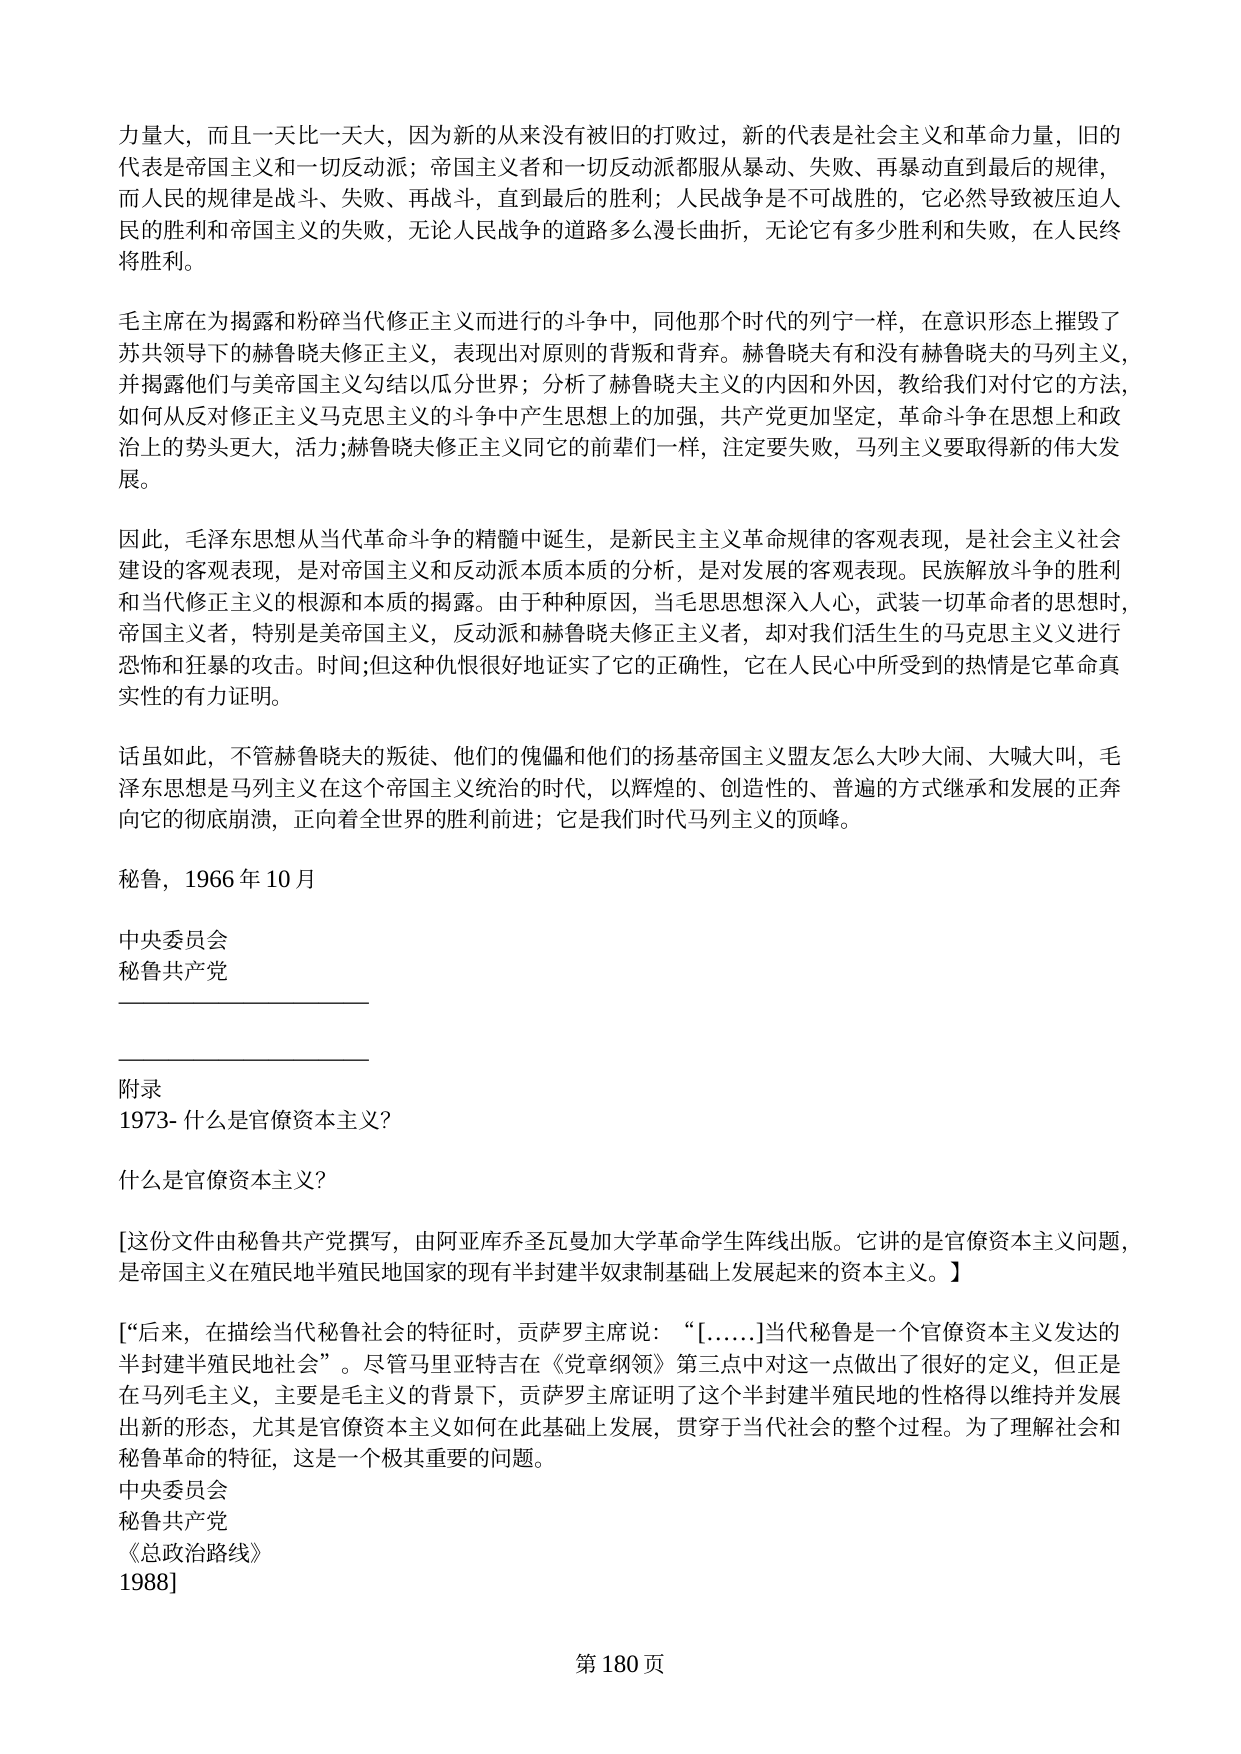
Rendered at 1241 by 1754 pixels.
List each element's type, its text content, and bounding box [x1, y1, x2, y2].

text 力量大，而且一天比一天大，因为新的从来没有被旧的打败过，新的代表是社会主义和革命力量，旧的代表是帝国主义和一切反动派；帝国主义者和一切反动派都服从暴动、失败、再暴动直到最后的规律，而人民的规律是战斗、失败、再战斗，直到最后的胜利；人民战争是不可战胜的，它必然导致被压迫人民的胜利和帝国主义的失败，无论人民战争的道路多么漫长曲折，无论它有多少胜利和失败，在人民终将胜利。 [118, 118, 1122, 276]
text 1988] [118, 1567, 1122, 1596]
text 毛主席在为揭露和粉碎当代修正主义而进行的斗争中，同他那个时代的列宁一样，在意识形态上摧毁了苏共领导下的赫鲁晓夫修正主义，表现出对原则的背叛和背弃。赫鲁晓夫有和没有赫鲁晓夫的马列主义，并揭露他们与美帝国主义勾结以瓜分世界；分析了赫鲁晓夫主义的内因和外因，教给我们对付它的方法，如何从反对修正主义马克思主义的斗争中产生思想上的加强，共产党更加坚定，革命斗争在思想上和政治上的势头更大，活力;赫鲁晓夫修正主义同它的前辈们一样，注定要失败，马列主义要取得新的伟大发展。 [118, 304, 1122, 493]
text 《总政治路线》 [118, 1536, 1122, 1567]
text 1973- 什么是官僚资本主义？ [118, 1103, 1122, 1135]
text 秘鲁共产党 [118, 1504, 1122, 1536]
text 什么是官僚资本主义？ [118, 1164, 1122, 1195]
text 因此，毛泽东思想从当代革命斗争的精髓中诞生，是新民主主义革命规律的客观表现，是社会主义社会建设的客观表现，是对帝国主义和反动派本质本质的分析，是对发展的客观表现。民族解放斗争的胜利和当代修正主义的根源和本质的揭露。由于种种原因，当毛思思想深入人心，武装一切革命者的思想时，帝国主义者，特别是美帝国主义，反动派和赫鲁晓夫修正主义者，却对我们活生生的马克思主义义进行恐怖和狂暴的攻击。时间;但这种仇恨很好地证实了它的正确性，它在人民心中所受到的热情是它革命真实性的有力证明。 [118, 522, 1122, 711]
text —————————— [118, 986, 1122, 1014]
text —————————— [118, 1043, 1122, 1072]
text 附录 [118, 1072, 1122, 1103]
text [这份文件由秘鲁共产党撰写，由阿亚库乔圣瓦曼加大学革命学生阵线出版。它讲的是官僚资本主义问题，是帝国主义在殖民地半殖民地国家的现有半封建半奴隶制基础上发展起来的资本主义。】 [118, 1224, 1122, 1287]
text 话虽如此，不管赫鲁晓夫的叛徒、他们的傀儡和他们的扬基帝国主义盟友怎么大吵大闹、大喊大叫，毛泽东思想是马列主义在这个帝国主义统治的时代，以辉煌的、创造性的、普遍的方式继承和发展的正奔向它的彻底崩溃，正向着全世界的胜利前进；它是我们时代马列主义的顶峰。 [118, 739, 1122, 834]
text 中央委员会 [118, 923, 1122, 954]
text 秘鲁共产党 [118, 954, 1122, 986]
text [“后来，在描绘当代秘鲁社会的特征时，贡萨罗主席说：“[……]当代秘鲁是一个官僚资本主义发达的半封建半殖民地社会”。尽管马里亚特吉在《党章纲领》第三点中对这一点做出了很好的定义，但正是在马列毛主义，主要是毛主义的背景下，贡萨罗主席证明了这个半封建半殖民地的性格得以维持并发展出新的形态，尤其是官僚资本主义如何在此基础上发展，贯穿于当代社会的整个过程。为了理解社会和秘鲁革命的特征，这是一个极其重要的问题。 [118, 1316, 1122, 1473]
text 中央委员会 [118, 1473, 1122, 1504]
text 秘鲁，1966年10月 [118, 863, 1122, 894]
